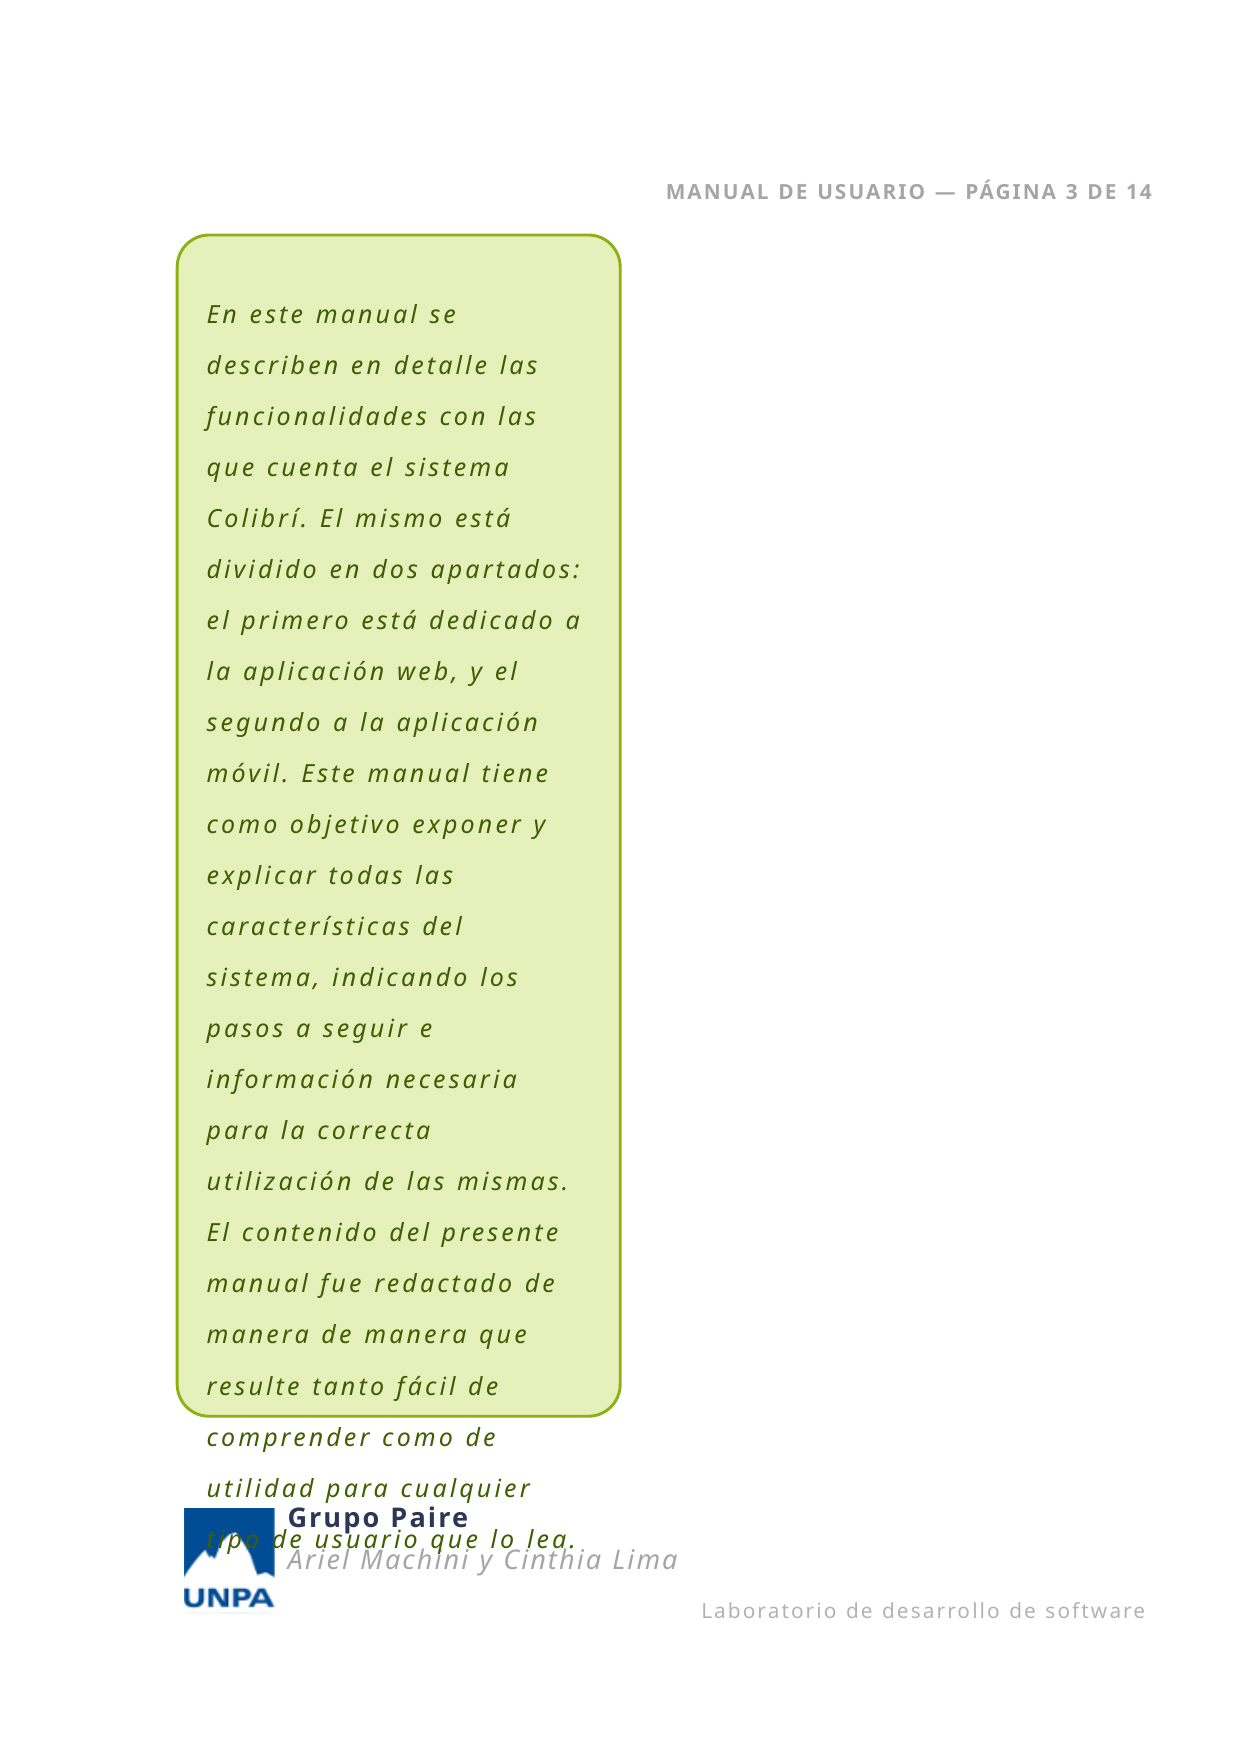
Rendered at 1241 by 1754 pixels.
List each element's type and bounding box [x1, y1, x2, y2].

picture [184, 1508, 275, 1614]
